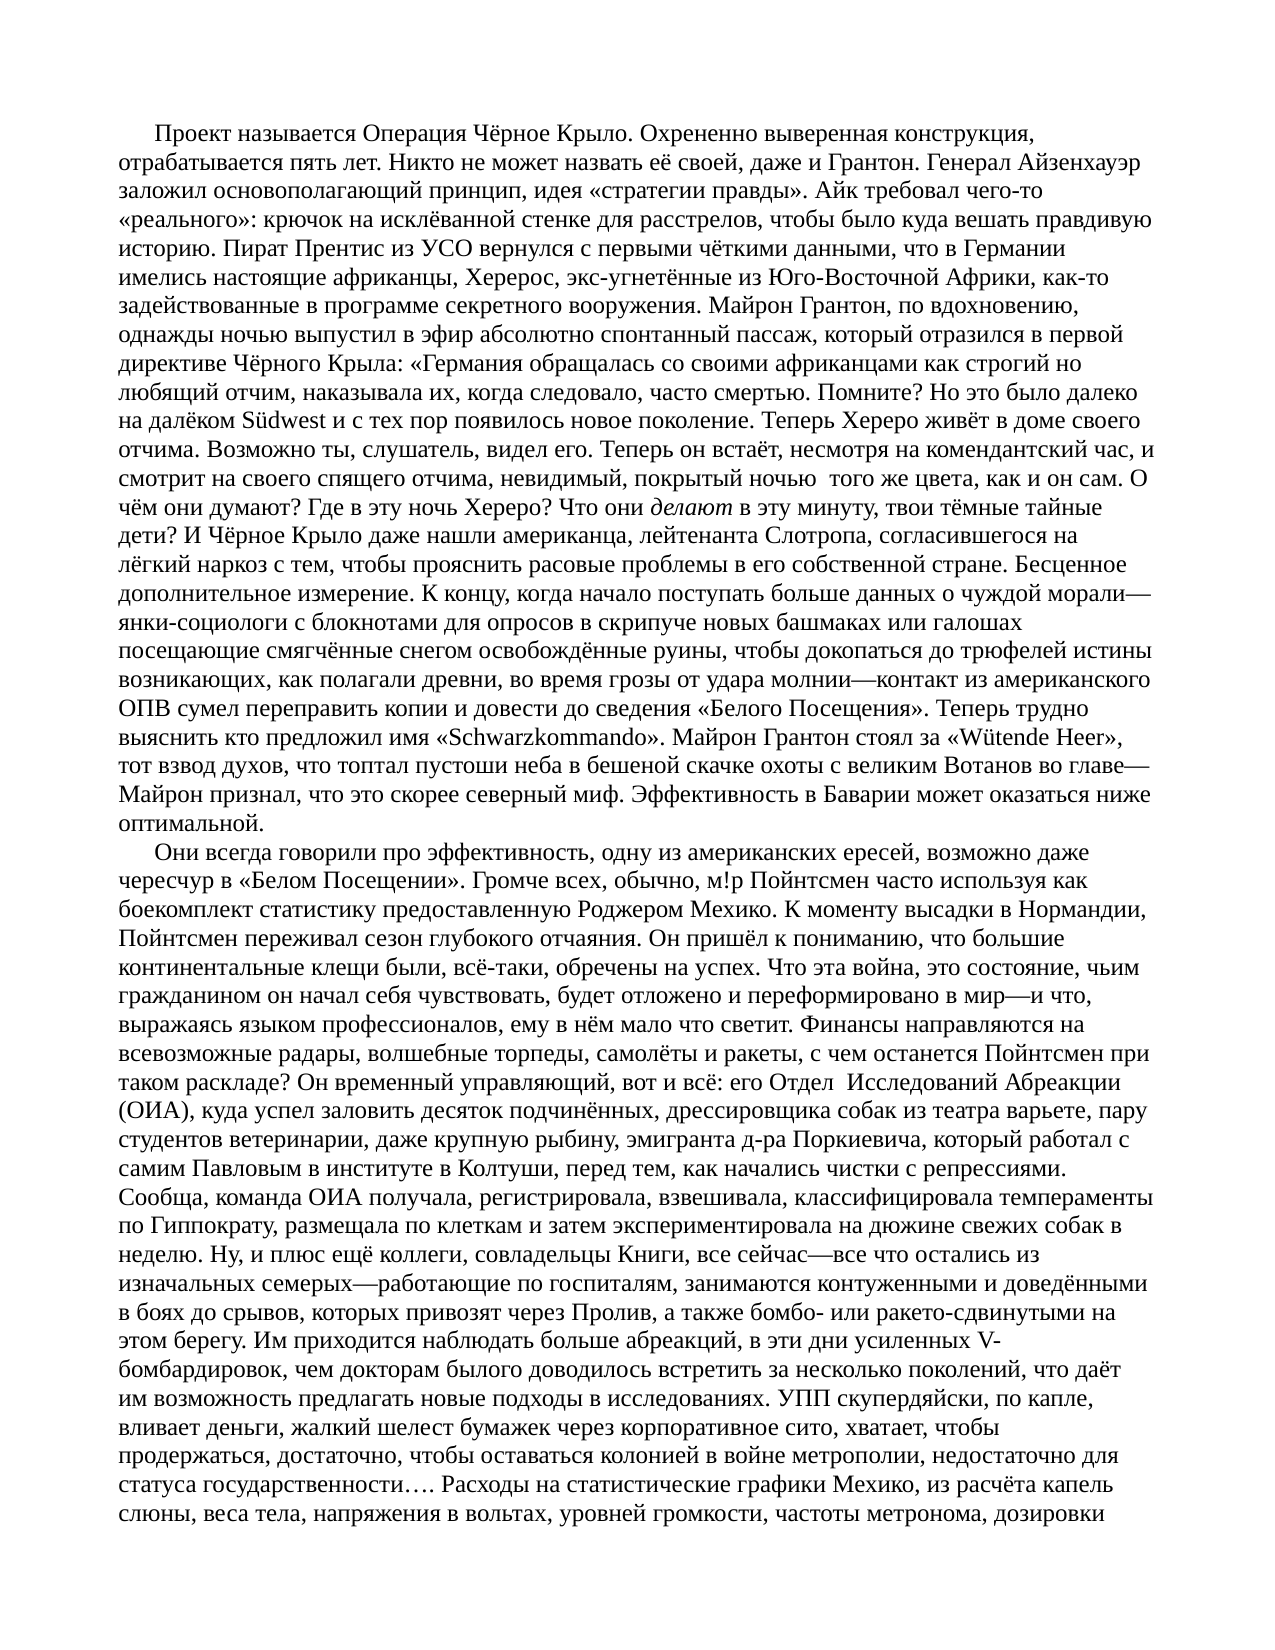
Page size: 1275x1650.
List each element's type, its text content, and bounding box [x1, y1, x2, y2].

text Они всегда говорили про эффективность, одну из американских ересей, возможно даже чересчур в «Белом Посещении». Громче всех, обычно, м!р Пойнтсмен часто используя как боекомплект статистику предоставленную Роджером Мехико. К моменту высадки в Нормандии, Пойнтсмен переживал сезон глубокого отчаяния. Он пришёл к пониманию, что большие континентальные клещи были, всё-таки, обречены на успех. Что эта война, это состояние, чьим гражданином он начал себя чувствовать, будет отложено и переформировано в мир—и что, выражаясь языком профессионалов, ему в нём мало что светит. Финансы направляются на всевозможные радары, волшебные торпеды, самолёты и ракеты, с чем останется Пойнтсмен при таком раскладе? Он временный управляющий, вот и всё: его Отдел Исследований Абреакции (ОИА), куда успел заловить десяток подчинённых, дрессировщика собак из театра варьете, пару студентов ветеринарии, даже крупную рыбину, эмигранта д-ра Поркиевича, который работал с самим Павловым в институте в Колтуши, перед тем, как начались чистки с репрессиями. Сообща, команда ОИА получала, регистрировала, взвешивала, классифицировала темпераменты по Гиппократу, размещала по клеткам и затем экспериментировала на дюжине свежих собак в неделю. Ну, и плюс ещё коллеги, совладельцы Книги, все сейчас—все что остались из изначальных семерых—работающие по госпиталям, занимаются контуженными и доведёнными в боях до срывов, которых привозят через Пролив, а также бомбо- или ракето-сдвинутыми на этом берегу. Им приходится наблюдать больше абреакций, в эти дни усиленных V-бомбардировок, чем докторам былого доводилось встретить за несколько поколений, что даёт им возможность предлагать новые подходы в исследованиях. УПП скупердяйски, по капле, вливает деньги, жалкий шелест бумажек через корпоративное сито, хватает, чтобы продержаться, достаточно, чтобы оставаться колонией в войне метрополии, недостаточно для статуса государственности…. Расходы на статистические графики Мехико, из расчёта капель слюны, веса тела, напряжения в вольтах, уровней громкости, частоты метронома, дозировки [118, 837, 1157, 1527]
text Проект называется Операция Чёрное Крыло. Охрененно выверенная конструкция, отрабатывается пять лет. Никто не может назвать её своей, даже и Грантон. Генерал Айзенхауэр заложил основополагающий принцип, идея «стратегии правды». Айк требовал чего-то «реального»: крючок на исклёванной стенке для расстрелов, чтобы было куда вешать правдивую историю. Пират Прентис из УСО вернулся с первыми чёткими данными, что в Германии имелись настоящие африканцы, Херерос, экс-угнетённые из Юго-Восточной Африки, как-то задействованные в программе секретного вооружения. Майрон Грантон, по вдохновению, однажды ночью выпустил в эфир абсолютно спонтанный пассаж, который отразился в первой директиве Чёрного Крыла: «Германия обращалась со своими африканцами как строгий но любящий отчим, наказывала их, когда следовало, часто смертью. Помните? Но это было далеко на далёком Südwest и с тех пор появилось новое поколение. Теперь Хереро живёт в доме своего отчима. Возможно ты, слушатель, видел его. Теперь он встаёт, несмотря на комендантский час, и смотрит на своего спящего отчима, невидимый, покрытый ночью того же цвета, как и он сам. О чём они думают? Где в эту ночь Хереро? Что они делают в эту минуту, твои тёмные тайные дети? И Чёрное Крыло даже нашли американца, лейтенанта Слотропа, согласившегося на лёгкий наркоз с тем, чтобы прояснить расовые проблемы в его собственной стране. Бесценное дополнительное измерение. К концу, когда начало поступать больше данных о чуждой морали—янки-социологи с блокнотами для опросов в скрипуче новых башмаках или галошах посещающие смягчённые снегом освобождённые руины, чтобы докопаться до трюфелей истины возникающих, как полагали древни, во время грозы от удара молнии—контакт из американского ОПВ сумел переправить копии и довести до сведения «Белого Посещения». Теперь трудно выяснить кто предложил имя «Schwarzkommando». Майрон Грантон стоял за «Wütende Heer», тот взвод духов, что топтал пустоши неба в бешеной скачке охоты с великим Вотанов во главе—Майрон признал, что это скорее северный миф. Эффективность в Баварии может оказаться ниже оптимальной. [118, 118, 1157, 837]
